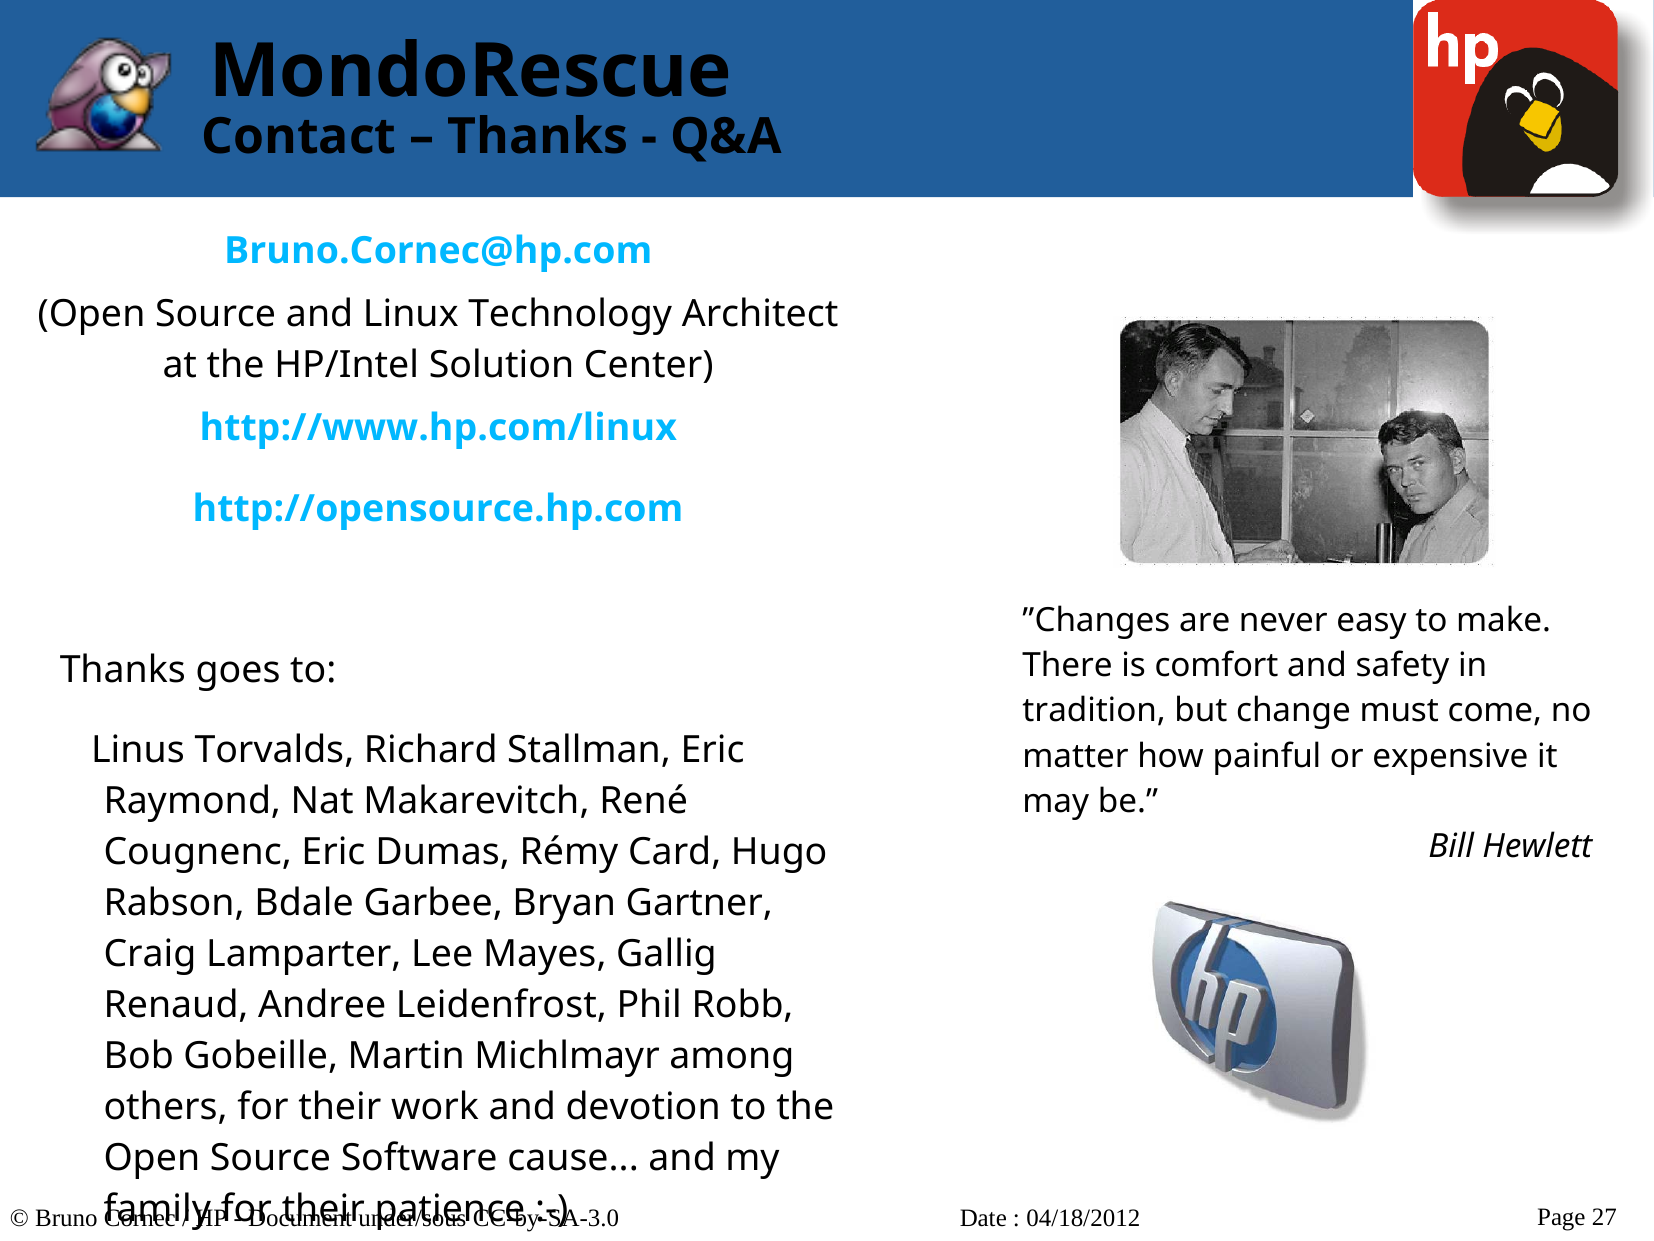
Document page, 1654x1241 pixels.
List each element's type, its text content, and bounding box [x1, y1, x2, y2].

picture [1413, 0, 1654, 235]
picture [1105, 890, 1422, 1130]
picture [0, 0, 211, 199]
list Bruno.Cornec@hp.com (Open Source and Linux Technology Architect at the HP/Intel Solution Center) http://www.hp.com/linux http://opensource.hp.com Thanks goes to: Linus Torvalds, Richard Stallman, Eric Raymond, Nat Makarevitch, René Cougnenc, Eric Dumas, Rémy Card, Hugo Rabson, Bdale Garbee, Bryan Gartner, Craig Lamparter, Lee Mayes, Gallig Renaud, Andree Leidenfrost, Phil Robb, Bob Gobeille, Martin Michlmayr among others, for their work and devotion to the Open Source Software cause... and my family for their patience :-) [20, 223, 856, 1201]
title Contact – Thanks - Q&A [201, 32, 1191, 241]
text_box ”Changes are never easy to make. There is comfort and safety in tradition, but change must come, no matter how painful or expensive it may be.” Bill Hewlett [1022, 595, 1634, 877]
picture [1113, 316, 1496, 568]
